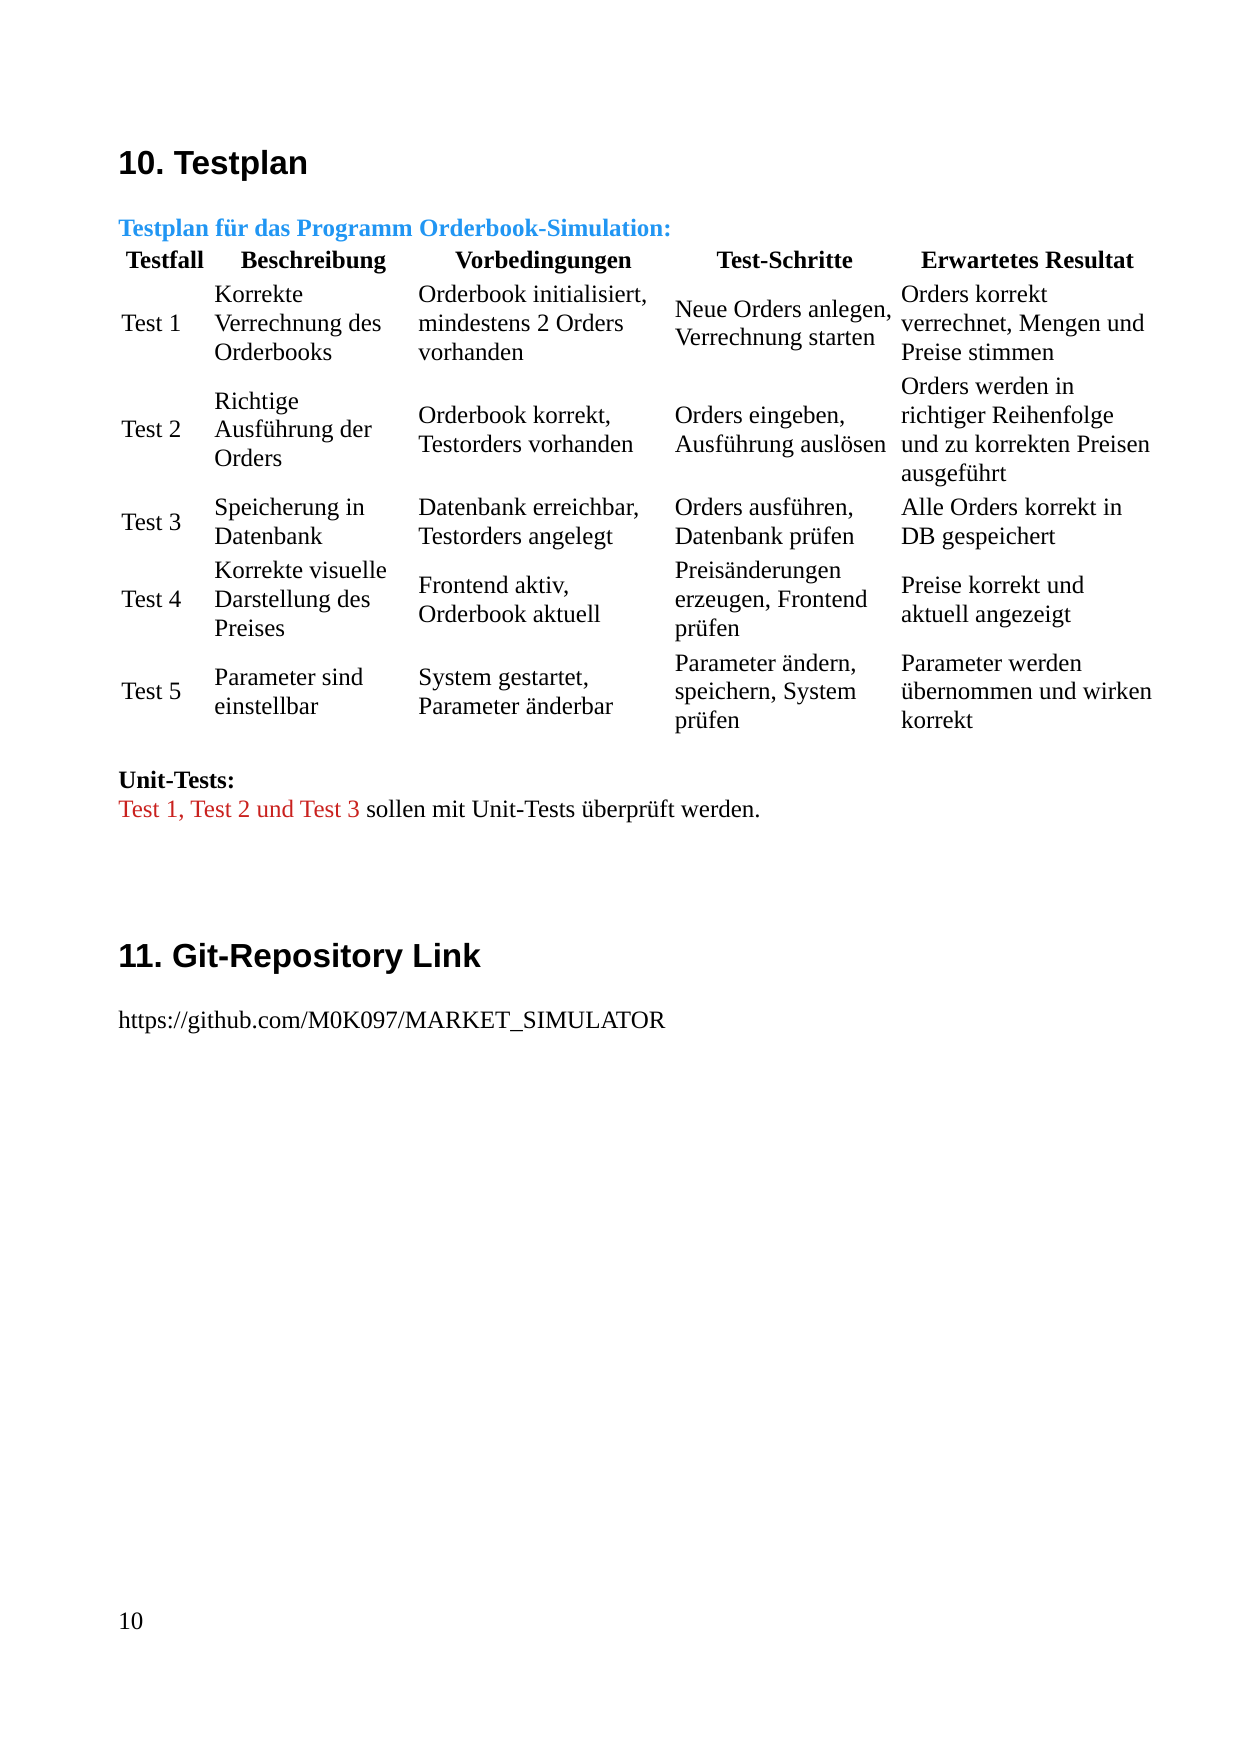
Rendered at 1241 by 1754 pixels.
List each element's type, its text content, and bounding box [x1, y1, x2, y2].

table_cell Test 2 [118, 369, 211, 489]
table_cell Orders ausführen, Datenbank prüfen [672, 489, 898, 553]
table_header Erwartetes Resultat [898, 242, 1157, 276]
table_header Test-Schritte [672, 242, 898, 276]
table_cell Orders werden in richtiger Reihenfolge und zu korrekten Preisen ausgeführt [898, 369, 1157, 489]
table_cell Orderbook korrekt, Testorders vorhanden [415, 369, 672, 489]
table_cell Datenbank erreichbar, Testorders angelegt [415, 489, 672, 553]
table_cell Neue Orders anlegen, Verrechnung starten [672, 276, 898, 368]
table_cell Preise korrekt und aktuell angezeigt [898, 553, 1157, 645]
text Unit-Tests: [118, 766, 1122, 794]
table_cell Frontend aktiv, Orderbook aktuell [415, 553, 672, 645]
text https://github.com/M0K097/MARKET_SIMULATOR [118, 1006, 1122, 1034]
table_cell Korrekte Verrechnung des Orderbooks [211, 276, 415, 368]
subtitle 11. Git-Repository Link [118, 927, 1122, 974]
table_header Testfall [118, 242, 211, 276]
table_cell System gestartet, Parameter änderbar [415, 645, 672, 737]
table_cell Test 1 [118, 276, 211, 368]
table_cell Test 5 [118, 645, 211, 737]
table_header Vorbedingungen [415, 242, 672, 276]
table_cell Korrekte visuelle Darstellung des Preises [211, 553, 415, 645]
table_cell Test 4 [118, 553, 211, 645]
table_cell Preisänderungen erzeugen, Frontend prüfen [672, 553, 898, 645]
subtitle 10. Testplan [118, 131, 1122, 182]
table_cell Orders eingeben, Ausführung auslösen [672, 369, 898, 489]
table_header Beschreibung [211, 242, 415, 276]
table_cell Parameter ändern, speichern, System prüfen [672, 645, 898, 737]
text Testplan für das Programm Orderbook-Simulation: [118, 213, 1122, 242]
table_cell Parameter werden übernommen und wirken korrekt [898, 645, 1157, 737]
text Test 1, Test 2 und Test 3 sollen mit Unit-Tests überprüft werden. [118, 794, 1122, 823]
table_cell Parameter sind einstellbar [211, 645, 415, 737]
table_cell Richtige Ausführung der Orders [211, 369, 415, 489]
table_cell Orderbook initialisiert, mindestens 2 Orders vorhanden [415, 276, 672, 368]
table_cell Test 3 [118, 489, 211, 553]
table_cell Speicherung in Datenbank [211, 489, 415, 553]
table_cell Orders korrekt verrechnet, Mengen und Preise stimmen [898, 276, 1157, 368]
table_cell Alle Orders korrekt in DB gespeichert [898, 489, 1157, 553]
